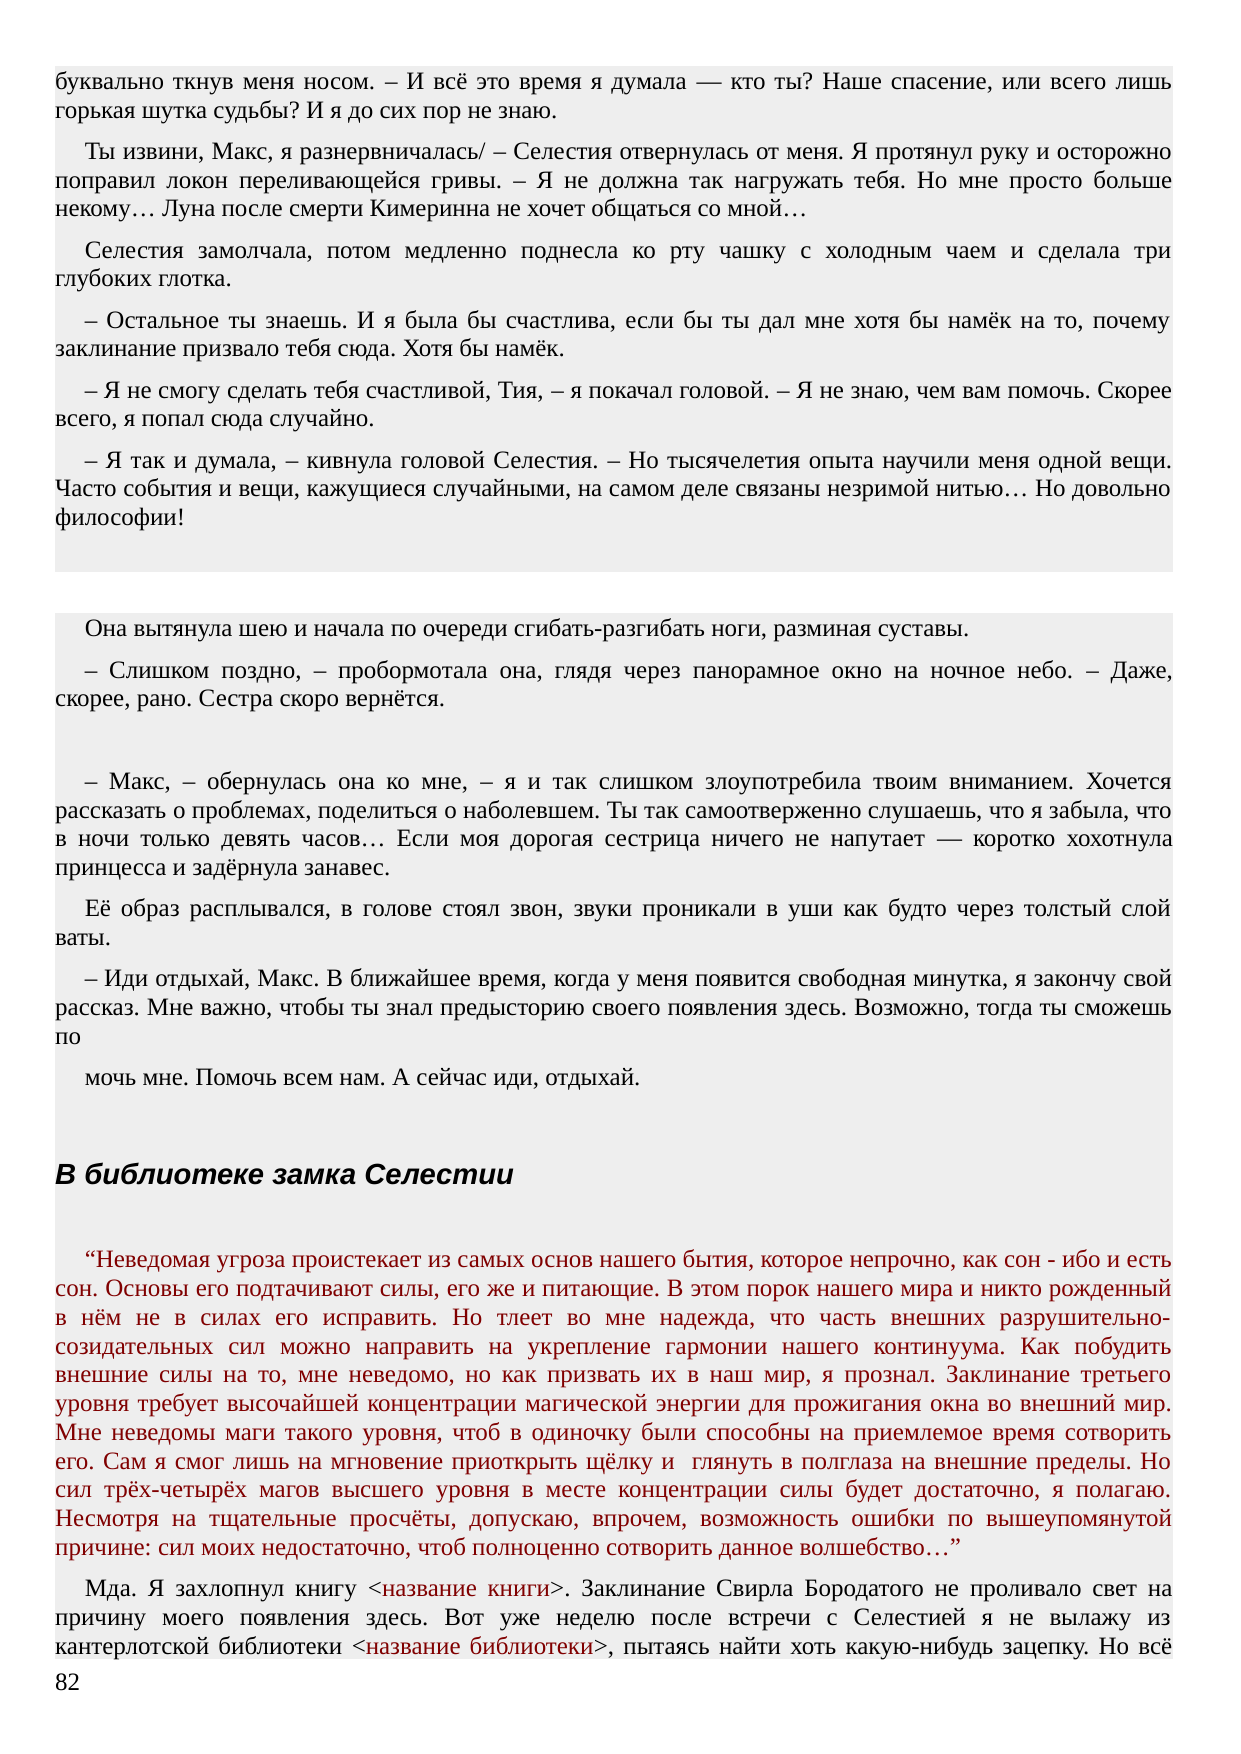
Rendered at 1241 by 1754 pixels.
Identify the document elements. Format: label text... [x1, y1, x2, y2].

text – Остальное ты знаешь. И я была бы счастлива, если бы ты дал мне хотя бы намёк на то, почему заклинание призвало тебя сюда. Хотя бы намёк. [55, 305, 1173, 362]
text Селестия замолчала, потом медленно поднесла ко рту чашку с холодным чаем и сделала три глубоких глотка. [55, 235, 1173, 292]
text “Неведомая угроза проистекает из самых основ нашего бытия, которое непрочно, как сон - ибо и есть сон. Основы его подтачивают силы, его же и питающие. В этом порок нашего мира и никто рожденный в нём не в силах его исправить. Но тлеет во мне надежда, что часть внешних разрушительно-созидательных сил можно направить на укрепление гармонии нашего континуума. Как побудить внешние силы на то, мне неведомо, но как призвать их в наш мир, я прознал. Заклинание третьего уровня требует высочайшей концентрации магической энергии для прожигания окна во внешний мир. Мне неведомы маги такого уровня, чтоб в одиночку были способны на приемлемое время сотворить его. Сам я смог лишь на мгновение приоткрыть щёлку и глянуть в полглаза на внешние пределы. Но сил трёх-четырёх магов высшего уровня в месте концентрации силы будет достаточно, я полагаю. Несмотря на тщательные просчёты, допускаю, впрочем, возможность ошибки по вышеупомянутой причине: сил моих недостаточно, чтоб полноценно сотворить данное волшебство…” [55, 1244, 1173, 1561]
text Она вытянула шею и начала по очереди сгибать-разгибать ноги, разминая суставы. [55, 613, 1173, 642]
text – Иди отдыхай, Макс. В ближайшее время, когда у меня появится свободная минутка, я закончу свой рассказ. Мне важно, чтобы ты знал предысторию своего появления здесь. Возможно, тогда ты сможешь по [55, 963, 1173, 1050]
text – Я не смогу сделать тебя счастливой, Тия, – я покачал головой. – Я не знаю, чем вам помочь. Скорее всего, я попал сюда случайно. [55, 375, 1173, 432]
text буквально ткнув меня носом. – И всё это время я думала — кто ты? Наше спасение, или всего лишь горькая шутка судьбы? И я до сих пор не знаю. [55, 66, 1173, 123]
subtitle В библиотеке замка Селестии [55, 1157, 1173, 1191]
text Её образ расплывался, в голове стоял звон, звуки проникали в уши как будто через толстый слой ваты. [55, 893, 1173, 951]
text – Слишком поздно, – пробормотала она, глядя через панорамное окно на ночное небо. – Даже, скорее, рано. Сестра скоро вернётся. [55, 655, 1173, 712]
text Ты извини, Макс, я разнервничалась/ – Селестия отвернулась от меня. Я протянул руку и осторожно поправил локон переливающейся гривы. – Я не должна так нагружать тебя. Но мне просто больше некому… Луна после смерти Кимеринна не хочет общаться со мной… [55, 136, 1173, 222]
text Мда. Я захлопнул книгу <название книги>. Заклинание Свирла Бородатого не проливало свет на причину моего появления здесь. Вот уже неделю после встречи с Селестией я не вылажу из кантерлотской библиотеки <название библиотеки>, пытаясь найти хоть какую-нибудь зацепку. Но всё [55, 1573, 1173, 1659]
text – Макс, – обернулась она ко мне, – я и так слишком злоупотребила твоим вниманием. Хочется рассказать о проблемах, поделиться о наболевшем. Ты так самоотверженно слушаешь, что я забыла, что в ночи только девять часов… Если моя дорогая сестрица ничего не напутает — коротко хохотнула принцесса и задёрнула занавес. [55, 766, 1173, 881]
text мочь мне. Помочь всем нам. А сейчас иди, отдыхай. [55, 1062, 1173, 1091]
text – Я так и думала, – кивнула головой Селестия. – Но тысячелетия опыта научили меня одной вещи. Часто события и вещи, кажущиеся случайными, на самом деле связаны незримой нитью… Но довольно философии! [55, 445, 1173, 531]
